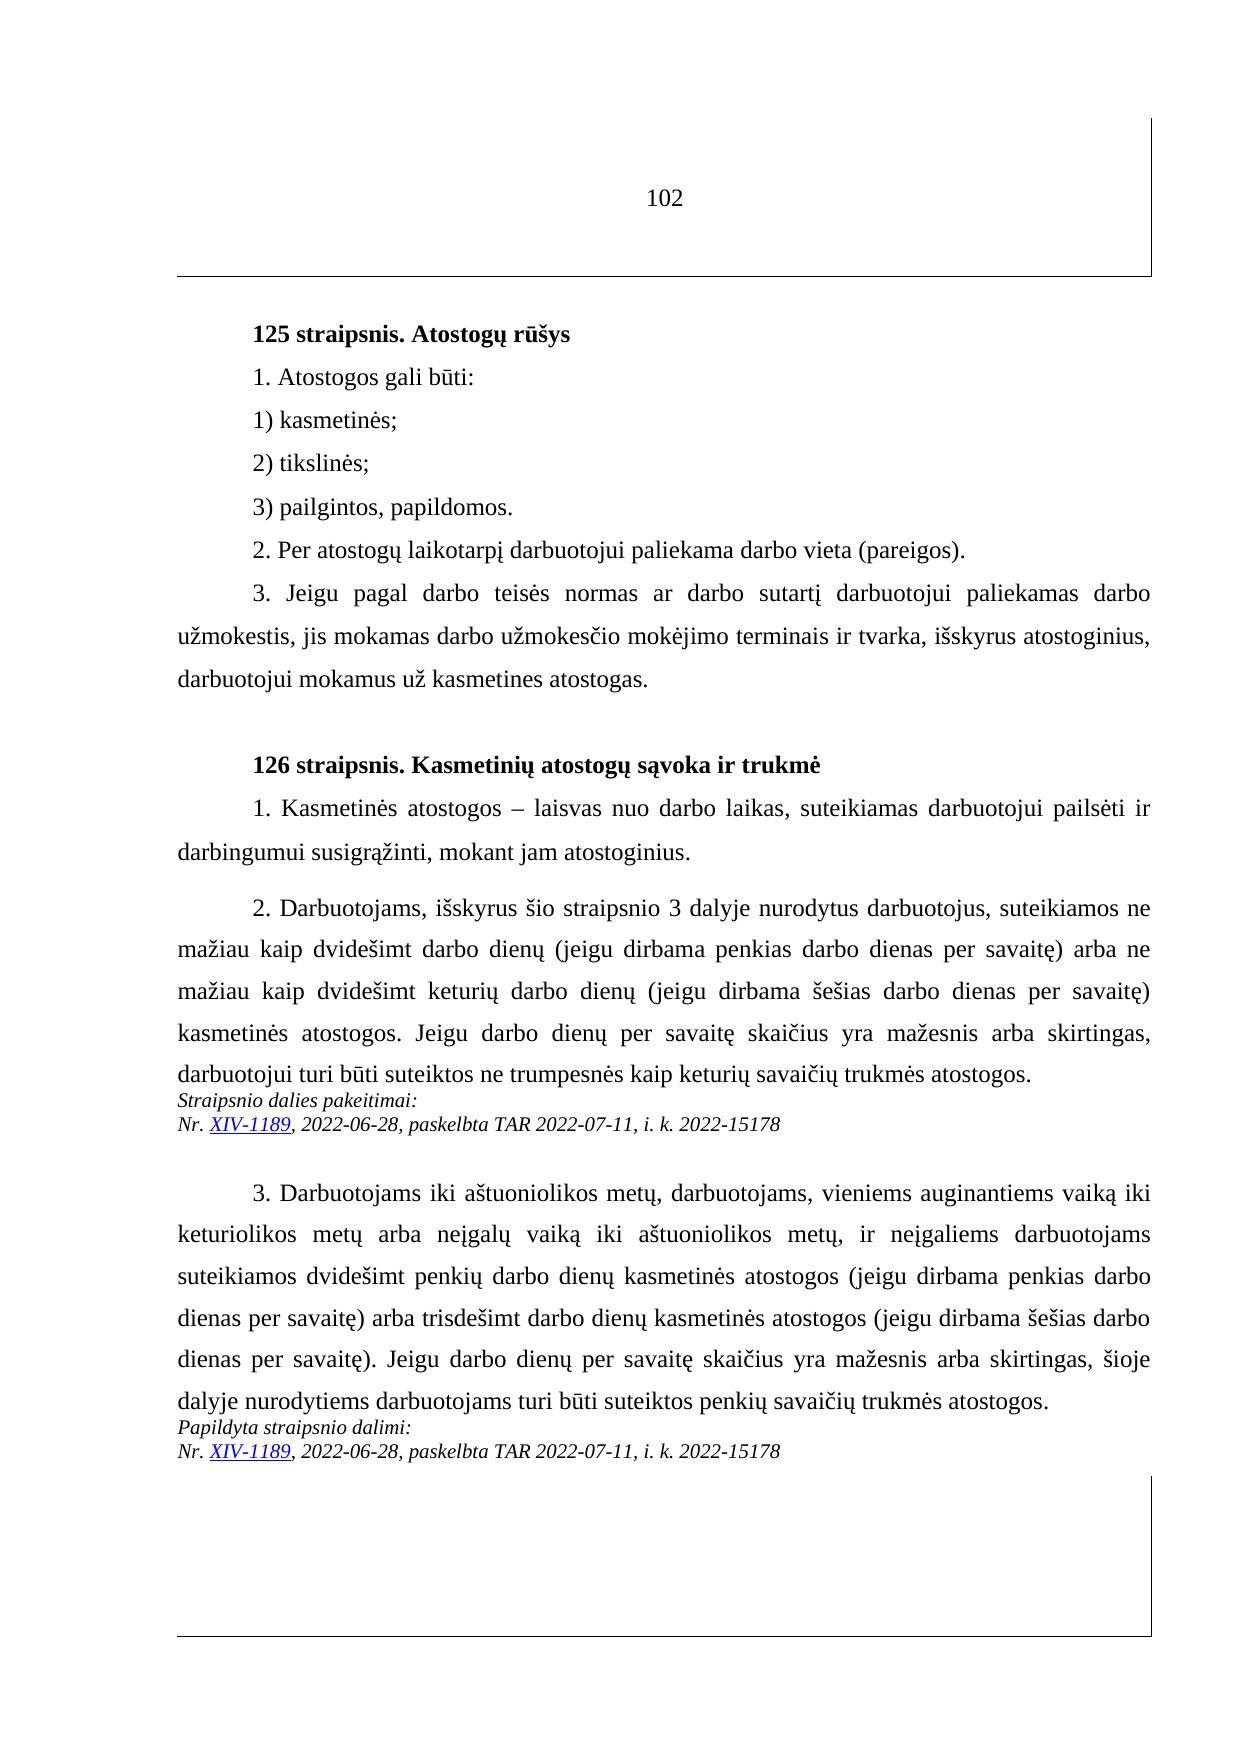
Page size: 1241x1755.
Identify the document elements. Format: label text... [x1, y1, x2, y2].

text 3) pailgintos, papildomos. [177, 492, 1152, 520]
text 1. Kasmetinės atostogos – laisvas nuo darbo laikas, suteikiamas darbuotojui pailsėti ir darbingumui susigrąžinti, mokant jam atostoginius. [177, 793, 1152, 865]
text 2. Darbuotojams, išskyrus šio straipsnio 3 dalyje nurodytus darbuotojus, suteikiamos ne mažiau kaip dvidešimt darbo dienų (jeigu dirbama penkias darbo dienas per savaitę) arba ne mažiau kaip dvidešimt keturių darbo dienų (jeigu dirbama šešias darbo dienas per savaitę) kasmetinės atostogos. Jeigu darbo dienų per savaitę skaičius yra mažesnis arba skirtingas, darbuotojui turi būti suteiktos ne trumpesnės kaip keturių savaičių trukmės atostogos. [177, 880, 1152, 1088]
subtitle 126 straipsnis. Kasmetinių atostogų sąvoka ir trukmė [177, 750, 1152, 779]
text Papildyta straipsnio dalimi: [177, 1415, 1152, 1439]
text 2. Per atostogų laikotarpį darbuotojui paliekama darbo vieta (pareigos). [177, 535, 1152, 563]
text 2) tikslinės; [177, 448, 1152, 477]
text Nr. XIV-1189, 2022-06-28, paskelbta TAR 2022-07-11, i. k. 2022-15178 [177, 1439, 1152, 1463]
subtitle 125 straipsnis. Atostogų rūšys [177, 319, 1152, 348]
text Straipsnio dalies pakeitimai: [177, 1088, 1152, 1112]
text 1. Atostogos gali būti: [177, 362, 1152, 391]
text 1) kasmetinės; [177, 405, 1152, 434]
text 3. Darbuotojams iki aštuoniolikos metų, darbuotojams, vieniems auginantiems vaiką iki keturiolikos metų arba neįgalų vaiką iki aštuoniolikos metų, ir neįgaliems darbuotojams suteikiamos dvidešimt penkių darbo dienų kasmetinės atostogos (jeigu dirbama penkias darbo dienas per savaitę) arba trisdešimt darbo dienų kasmetinės atostogos (jeigu dirbama šešias darbo dienas per savaitę). Jeigu darbo dienų per savaitę skaičius yra mažesnis arba skirtingas, šioje dalyje nurodytiems darbuotojams turi būti suteiktos penkių savaičių trukmės atostogos. [177, 1165, 1152, 1415]
text 3. Jeigu pagal darbo teisės normas ar darbo sutartį darbuotojui paliekamas darbo užmokestis, jis mokamas darbo užmokesčio mokėjimo terminais ir tvarka, išskyrus atostoginius, darbuotojui mokamus už kasmetines atostogas. [177, 578, 1152, 693]
text Nr. XIV-1189, 2022-06-28, paskelbta TAR 2022-07-11, i. k. 2022-15178 [177, 1112, 1152, 1136]
